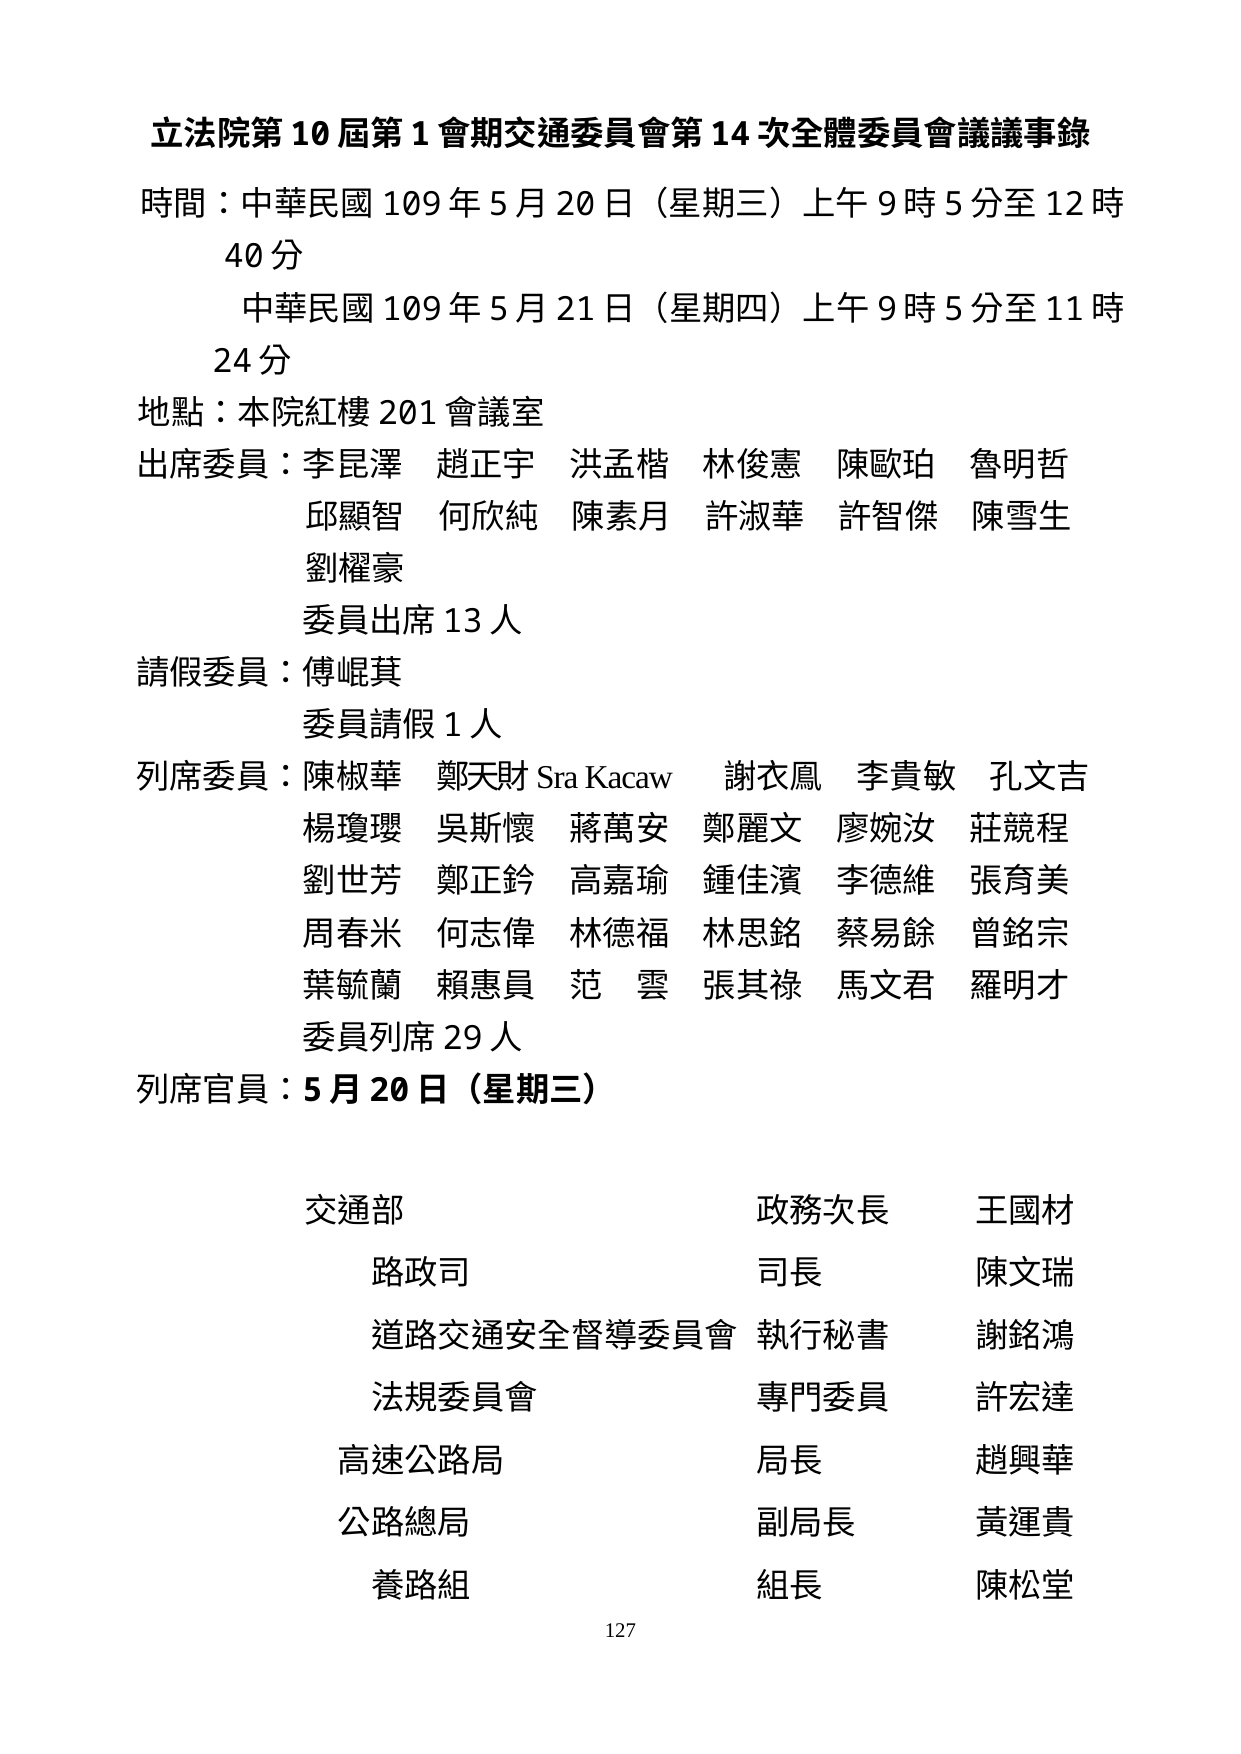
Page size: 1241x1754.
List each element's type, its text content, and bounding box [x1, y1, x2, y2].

table_cell 路政司 [301, 1228, 744, 1291]
text 中華民國109年5月21日（星期四）上午9時5分至11時24分 [212, 278, 1125, 382]
text 立法院第10屆第1會期交通委員會第14次全體委員會議議事錄 [136, 103, 1104, 155]
text 委員出席13人 [136, 591, 1104, 643]
text 葉毓蘭 賴惠員 范 雲 張其祿 馬文君 羅明才 [136, 955, 1104, 1007]
text 楊瓊瓔 吳斯懷 蔣萬安 鄭麗文 廖婉汝 莊競程 [136, 799, 1104, 851]
text 列席官員：5月20日（星期三） [136, 1059, 1104, 1112]
text 劉世芳 鄭正鈐 高嘉瑜 鍾佳濱 李德維 張育美 [136, 851, 1104, 903]
table_cell 謝銘鴻 [951, 1291, 1098, 1353]
table_cell 局長 [744, 1416, 951, 1478]
table_cell 公路總局 [301, 1478, 744, 1541]
text 周春米 何志偉 林德福 林思銘 蔡易餘 曾銘宗 [136, 903, 1104, 955]
table_cell 執行秘書 [744, 1291, 951, 1353]
text 出席委員：李昆澤 趙正宇 洪孟楷 林俊憲 陳歐珀 魯明哲 邱顯智 何欣純 陳素月 許淑華 許智傑 陳雪生 劉櫂豪 [136, 434, 1104, 591]
text 地點：本院紅樓201會議室 [138, 382, 1104, 434]
text 委員列席29人 [136, 1007, 1104, 1059]
table_cell 養路組 [301, 1541, 744, 1603]
table_cell 許宏達 [951, 1353, 1098, 1416]
table_cell 道路交通安全督導委員會 [301, 1291, 744, 1353]
table_header 王國材 [951, 1166, 1098, 1228]
text 請假委員：傅崐萁 [136, 643, 1104, 695]
table_header 交通部 [301, 1166, 744, 1228]
text 委員請假1人 [136, 695, 1104, 747]
table_cell 陳松堂 [951, 1541, 1098, 1603]
table_header 政務次長 [744, 1166, 951, 1228]
table_cell 高速公路局 [301, 1416, 744, 1478]
table_cell 專門委員 [744, 1353, 951, 1416]
table_cell 組長 [744, 1541, 951, 1603]
text 列席委員：陳椒華 鄭天財Sra Kacaw 謝衣鳯 李貴敏 孔文吉 [136, 747, 1104, 799]
table_cell 法規委員會 [301, 1353, 744, 1416]
table_cell 黃運貴 [951, 1478, 1098, 1541]
table_cell 趙興華 [951, 1416, 1098, 1478]
table_cell 副局長 [744, 1478, 951, 1541]
text 時間：中華民國109年5月20日（星期三）上午9時5分至12時40分 [140, 174, 1125, 278]
table_cell 陳文瑞 [951, 1228, 1098, 1291]
table_cell 司長 [744, 1228, 951, 1291]
